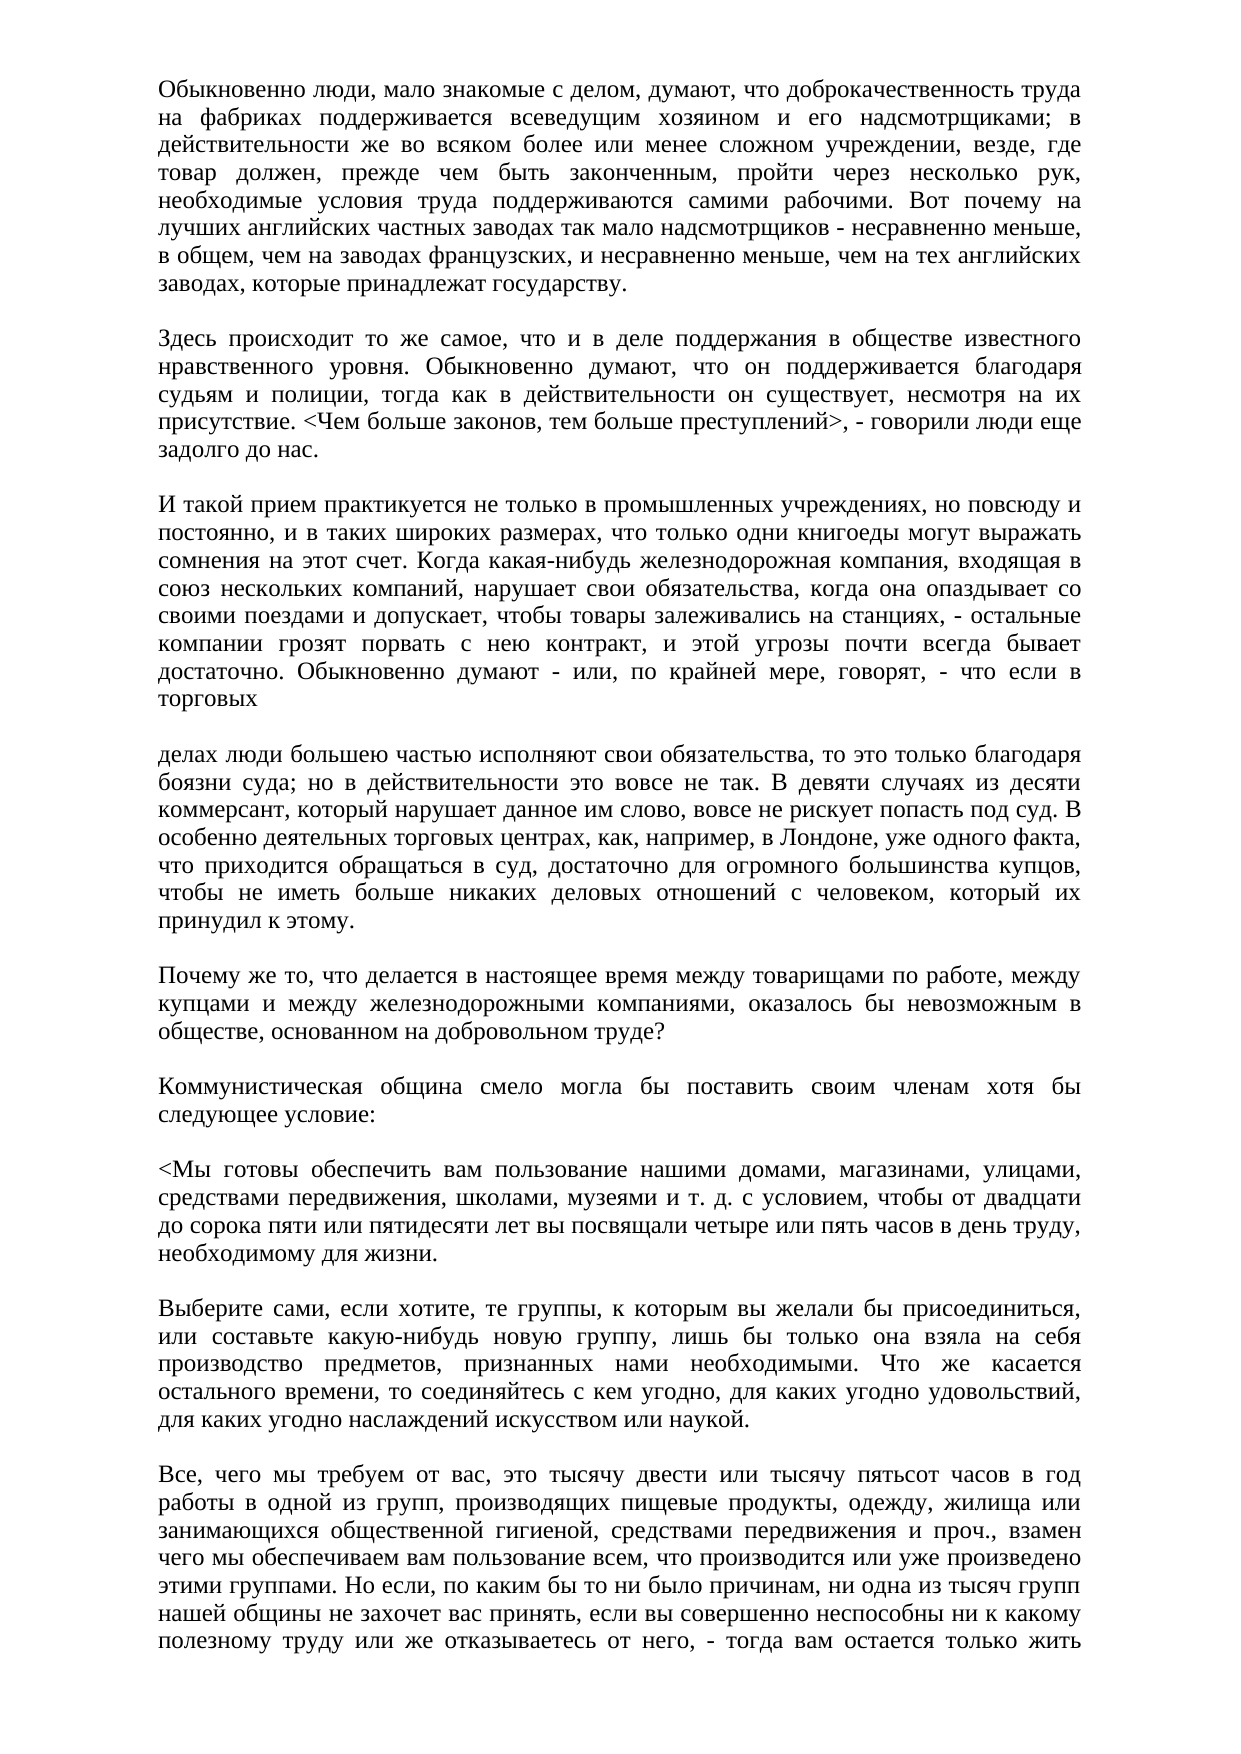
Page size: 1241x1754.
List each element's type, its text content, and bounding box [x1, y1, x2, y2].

text Почему же то, что делается в настоящее время между товарищами по работе, между купцами и между железнодорожными компаниями, оказалось бы невозможным в обществе, основанном на добровольном труде? [158, 962, 1082, 1045]
text И такой прием практикуется не только в промышленных учреждениях, но повсюду и постоянно, и в таких широких размерах, что только одни книгоеды могут выражать сомнения на этот счет. Когда какая-нибудь железнодорожная компания, входящая в союз нескольких компаний, нарушает свои обязательства, когда она опаздывает со своими поездами и допускает, чтобы товары залеживались на станциях, - остальные компании грозят порвать с нею контракт, и этой угрозы почти всегда бывает достаточно. Обыкновенно думают - или, по крайней мере, говорят, - что если в торговых [158, 491, 1082, 712]
text Здесь происходит то же самое, что и в деле поддержания в обществе известного нравственного уровня. Обыкновенно думают, что он поддерживается благодаря судьям и полиции, тогда как в действительности он существует, несмотря на их присутствие. <Чем больше законов, тем больше преступлений>, - говорили люди еще задолго до нас. [158, 324, 1082, 463]
text Коммунистическая община смело могла бы поставить своим членам хотя бы следующее условие: [158, 1072, 1082, 1128]
text <Мы готовы обеспечить вам пользование нашими домами, магазинами, улицами, средствами передвижения, школами, музеями и т. д. с условием, чтобы от двадцати до сорока пяти или пятидесяти лет вы посвящали четыре или пять часов в день труду, необходимому для жизни. [158, 1156, 1082, 1266]
text делах люди большею частью исполняют свои обязательства, то это только благодаря боязни суда; но в действительности это вовсе не так. В девяти случаях из десяти коммерсант, который нарушает данное им слово, вовсе не рискует попасть под суд. В особенно деятельных торговых центрах, как, например, в Лондоне, уже одного факта, что приходится обращаться в суд, достаточно для огромного большинства купцов, чтобы не иметь больше никаких деловых отношений с человеком, который их принудил к этому. [158, 740, 1082, 934]
text Все, чего мы требуем от вас, это тысячу двести или тысячу пятьсот часов в год работы в одной из групп, производящих пищевые продукты, одежду, жилища или занимающихся общественной гигиеной, средствами передвижения и проч., взамен чего мы обеспечиваем вам пользование всем, что производится или уже произведено этими группами. Но если, по каким бы то ни было причинам, ни одна из тысяч групп нашей общины не захочет вас принять, если вы совершенно неспособны ни к какому полезному труду или же отказываетесь от него, - тогда вам остается только жить [158, 1460, 1082, 1654]
text Обыкновенно люди, мало знакомые с делом, думают, что доброкачественность труда на фабриках поддерживается всеведущим хозяином и его надсмотрщиками; в действительности же во всяком более или менее сложном учреждении, везде, где товар должен, прежде чем быть законченным, пройти через несколько рук, необходимые условия труда поддерживаются самими рабочими. Вот почему на лучших английских частных заводах так мало надсмотрщиков - несравненно меньше, в общем, чем на заводах французских, и несравненно меньше, чем на тех английских заводах, которые принадлежат государству. [158, 75, 1082, 297]
text Выберите сами, если хотите, те группы, к которым вы желали бы присоединиться, или составьте какую-нибудь новую группу, лишь бы только она взяла на себя производство предметов, признанных нами необходимыми. Что же касается остального времени, то соединяйтесь с кем угодно, для каких угодно удовольствий, для каких угодно наслаждений искусством или наукой. [158, 1294, 1082, 1433]
